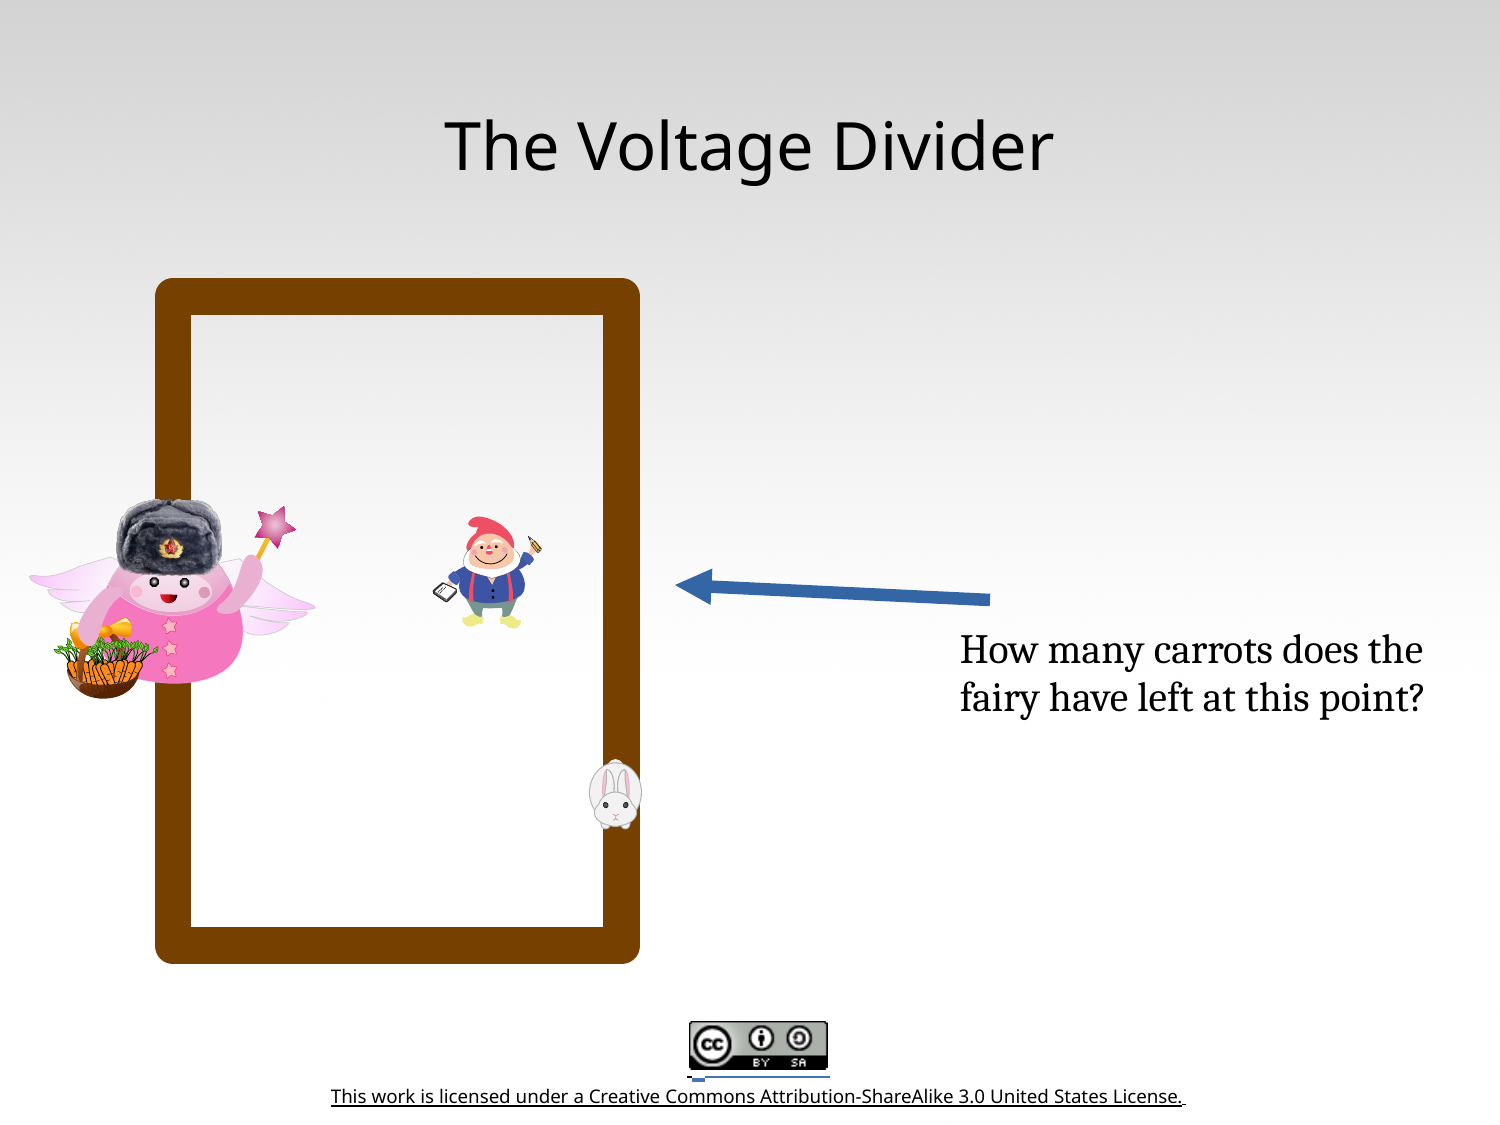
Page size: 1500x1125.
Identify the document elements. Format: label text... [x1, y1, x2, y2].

text_box How many carrots does the fairy have left at this point? [945, 618, 1471, 766]
title The Voltage Divider [112, 50, 1388, 238]
picture [0, 0, 1500, 1125]
